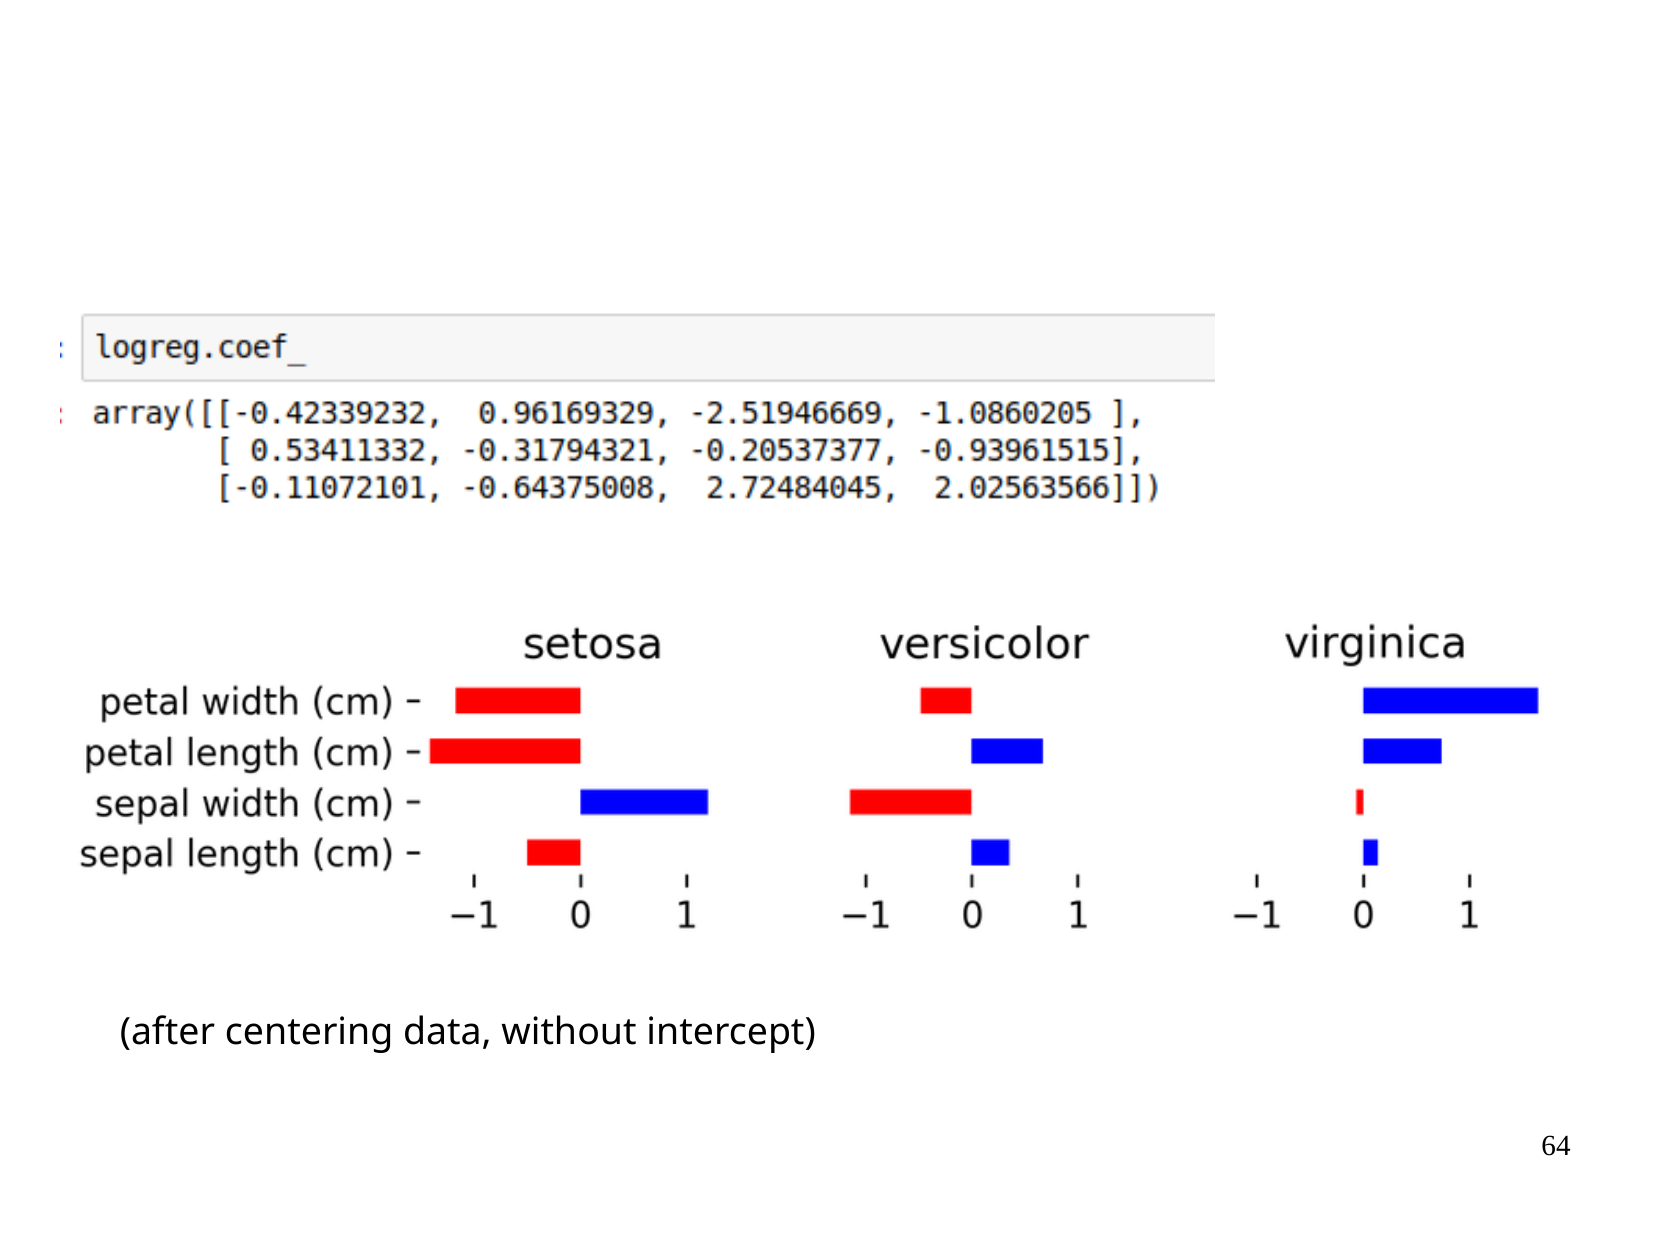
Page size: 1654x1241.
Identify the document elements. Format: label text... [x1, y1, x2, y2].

picture [60, 599, 1578, 949]
text_box (after centering data, without intercept) [105, 997, 1126, 1051]
picture [60, 310, 1215, 526]
